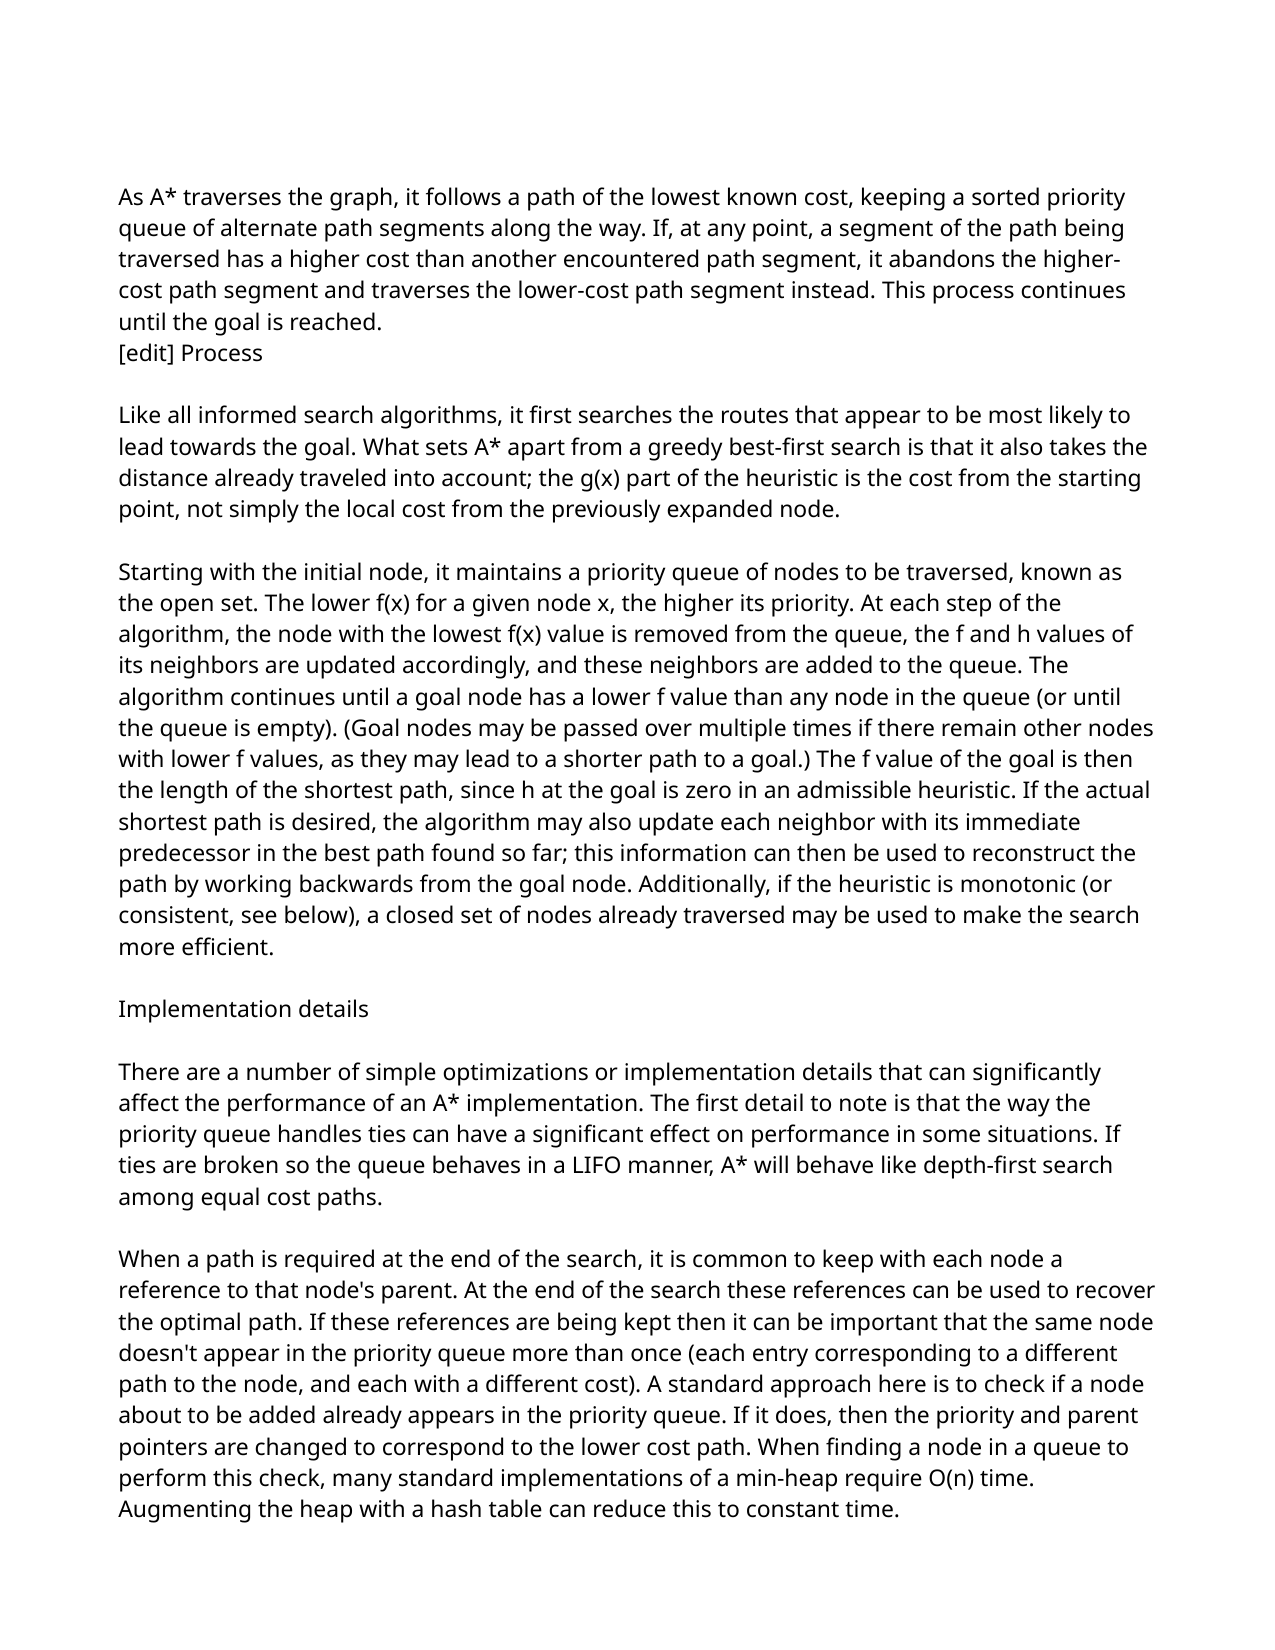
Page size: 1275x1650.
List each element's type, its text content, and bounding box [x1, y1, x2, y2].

text Implementation details [118, 993, 1157, 1024]
text [edit] Process [118, 337, 1157, 368]
text Like all informed search algorithms, it first searches the routes that appear to be most likely to lead towards the goal. What sets A* apart from a greedy best-first search is that it also takes the distance already traveled into account; the g(x) part of the heuristic is the cost from the starting point, not simply the local cost from the previously expanded node. [118, 399, 1157, 524]
text Starting with the initial node, it maintains a priority queue of nodes to be traversed, known as the open set. The lower f(x) for a given node x, the higher its priority. At each step of the algorithm, the node with the lowest f(x) value is removed from the queue, the f and h values of its neighbors are updated accordingly, and these neighbors are added to the queue. The algorithm continues until a goal node has a lower f value than any node in the queue (or until the queue is empty). (Goal nodes may be passed over multiple times if there remain other nodes with lower f values, as they may lead to a shorter path to a goal.) The f value of the goal is then the length of the shortest path, since h at the goal is zero in an admissible heuristic. If the actual shortest path is desired, the algorithm may also update each neighbor with its immediate predecessor in the best path found so far; this information can then be used to reconstruct the path by working backwards from the goal node. Additionally, if the heuristic is monotonic (or consistent, see below), a closed set of nodes already traversed may be used to make the search more efficient. [118, 556, 1157, 962]
text As A* traverses the graph, it follows a path of the lowest known cost, keeping a sorted priority queue of alternate path segments along the way. If, at any point, a segment of the path being traversed has a higher cost than another encountered path segment, it abandons the higher-cost path segment and traverses the lower-cost path segment instead. This process continues until the goal is reached. [118, 181, 1157, 337]
text There are a number of simple optimizations or implementation details that can significantly affect the performance of an A* implementation. The first detail to note is that the way the priority queue handles ties can have a significant effect on performance in some situations. If ties are broken so the queue behaves in a LIFO manner, A* will behave like depth-first search among equal cost paths. [118, 1056, 1157, 1212]
text When a path is required at the end of the search, it is common to keep with each node a reference to that node's parent. At the end of the search these references can be used to recover the optimal path. If these references are being kept then it can be important that the same node doesn't appear in the priority queue more than once (each entry corresponding to a different path to the node, and each with a different cost). A standard approach here is to check if a node about to be added already appears in the priority queue. If it does, then the priority and parent pointers are changed to correspond to the lower cost path. When finding a node in a queue to perform this check, many standard implementations of a min-heap require O(n) time. Augmenting the heap with a hash table can reduce this to constant time. [118, 1243, 1157, 1524]
